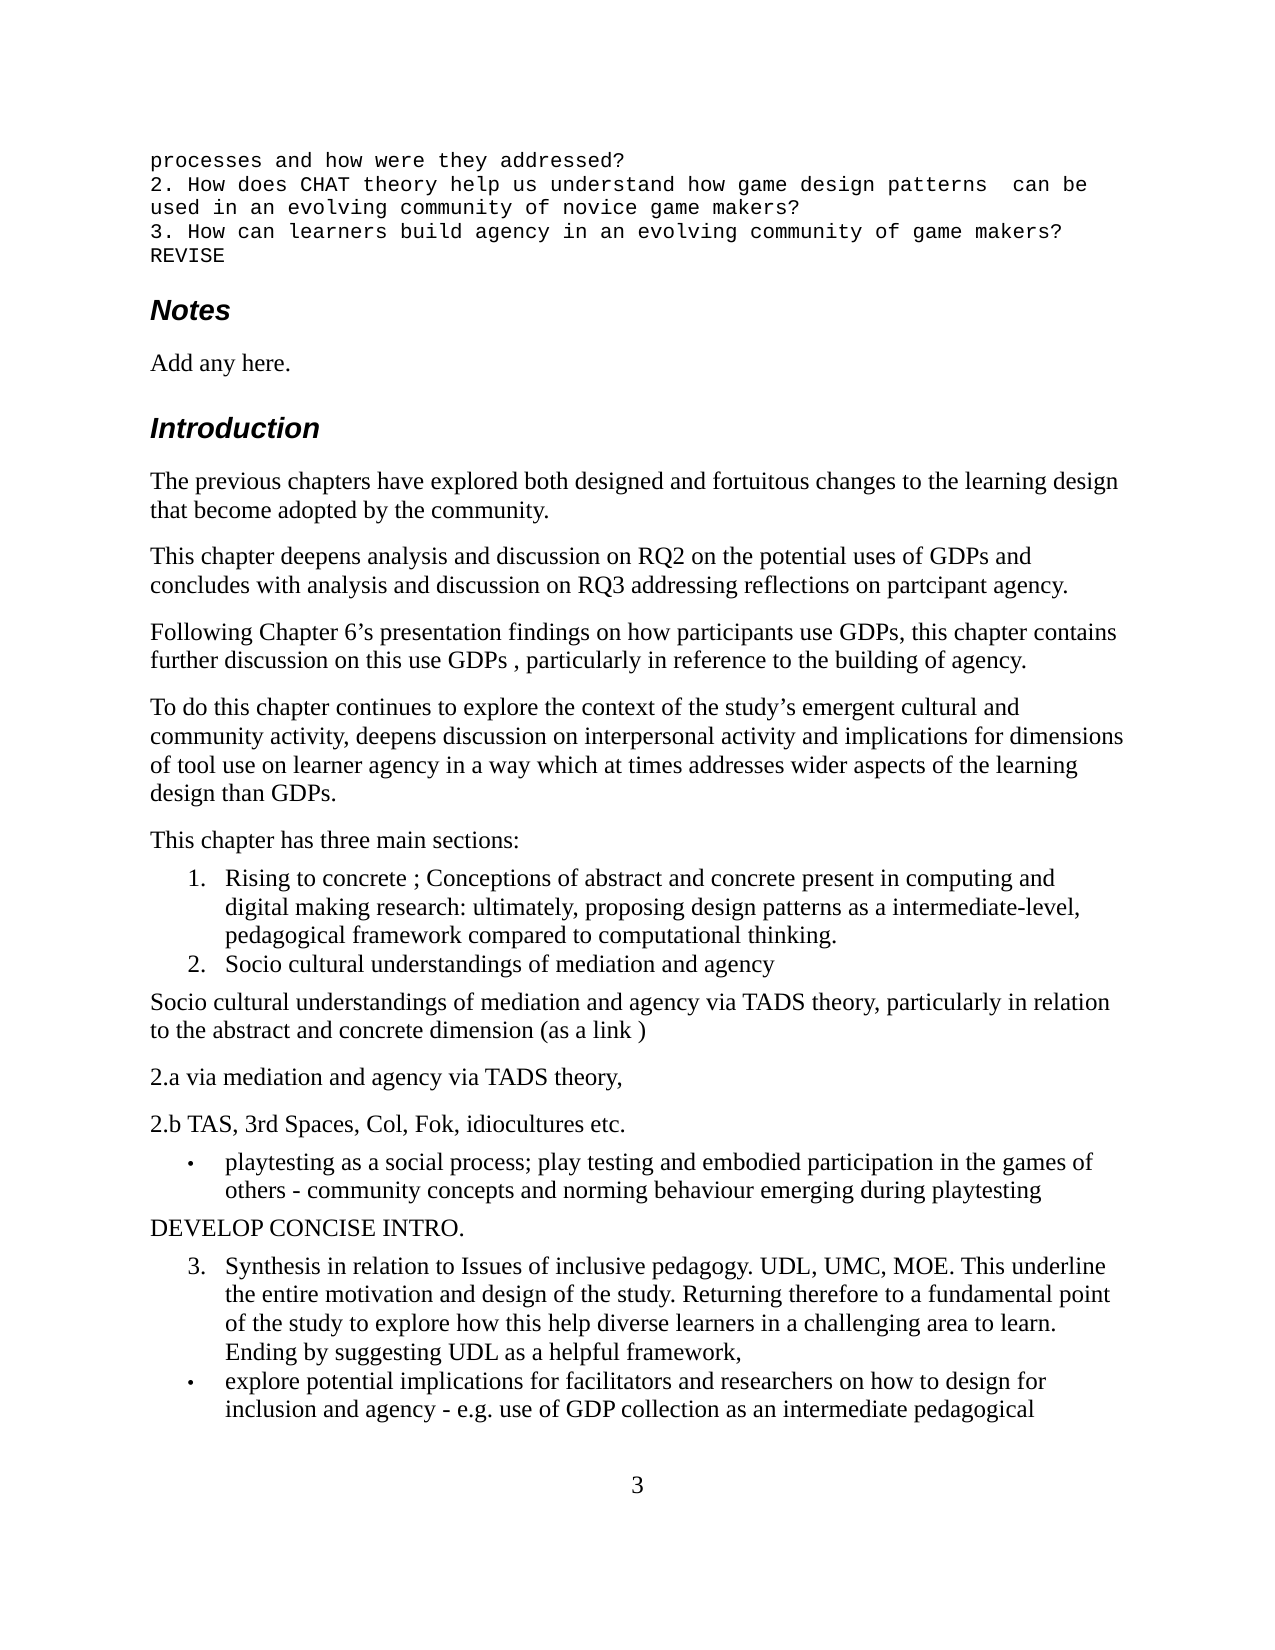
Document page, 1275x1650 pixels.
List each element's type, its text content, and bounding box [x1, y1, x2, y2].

text To do this chapter continues to explore the context of the study’s emergent cultural and community activity, deepens discussion on interpersonal activity and implications for dimensions of tool use on learner agency in a way which at times addresses wider aspects of the learning design than GDPs. [150, 692, 1125, 807]
text DEVELOP CONCISE INTRO. [150, 1213, 1125, 1242]
subtitle Introduction [150, 411, 1125, 444]
text The previous chapters have explored both designed and fortuitous changes to the learning design that become adopted by the community. [150, 466, 1125, 523]
list Socio cultural understandings of mediation and agency [187, 949, 1125, 978]
text Add any here. [150, 348, 1125, 377]
list explore potential implications for facilitators and researchers on how to design for inclusion and agency - e.g. use of GDP collection as an intermediate pedagogical [187, 1366, 1125, 1423]
text 3. How can learners build agency in an evolving community of game makers? REVISE [150, 221, 1125, 268]
text 2.b TAS, 3rd Spaces, Col, Fok, idiocultures etc. [150, 1109, 1125, 1138]
list Rising to concrete ; Conceptions of abstract and concrete present in computing and digital making research: ultimately, proposing design patterns as a intermediate-level, pedagogical framework compared to computational thinking. [187, 863, 1125, 949]
text This chapter has three main sections: [150, 825, 1125, 854]
subtitle Notes [150, 293, 1125, 327]
list playtesting as a social process; play testing and embodied participation in the games of others - community concepts and norming behaviour emerging during playtesting [187, 1147, 1125, 1204]
text 2.a via mediation and agency via TADS theory, [150, 1062, 1125, 1091]
text Following Chapter 6’s presentation findings on how participants use GDPs, this chapter contains further discussion on this use GDPs , particularly in reference to the building of agency. [150, 617, 1125, 674]
text Socio cultural understandings of mediation and agency via TADS theory, particularly in relation to the abstract and concrete dimension (as a link ) [150, 987, 1125, 1044]
list Synthesis in relation to Issues of inclusive pedagogy. UDL, UMC, MOE. This underline the entire motivation and design of the study. Returning therefore to a fundamental point of the study to explore how this help diverse learners in a challenging area to learn. Ending by suggesting UDL as a helpful framework, [187, 1251, 1125, 1366]
text This chapter deepens analysis and discussion on RQ2 on the potential uses of GDPs and concludes with analysis and discussion on RQ3 addressing reflections on partcipant agency. [150, 541, 1125, 599]
text processes and how were they addressed? [150, 150, 1125, 174]
text 2. How does CHAT theory help us understand how game design patterns can be used in an evolving community of novice game makers? [150, 174, 1125, 221]
